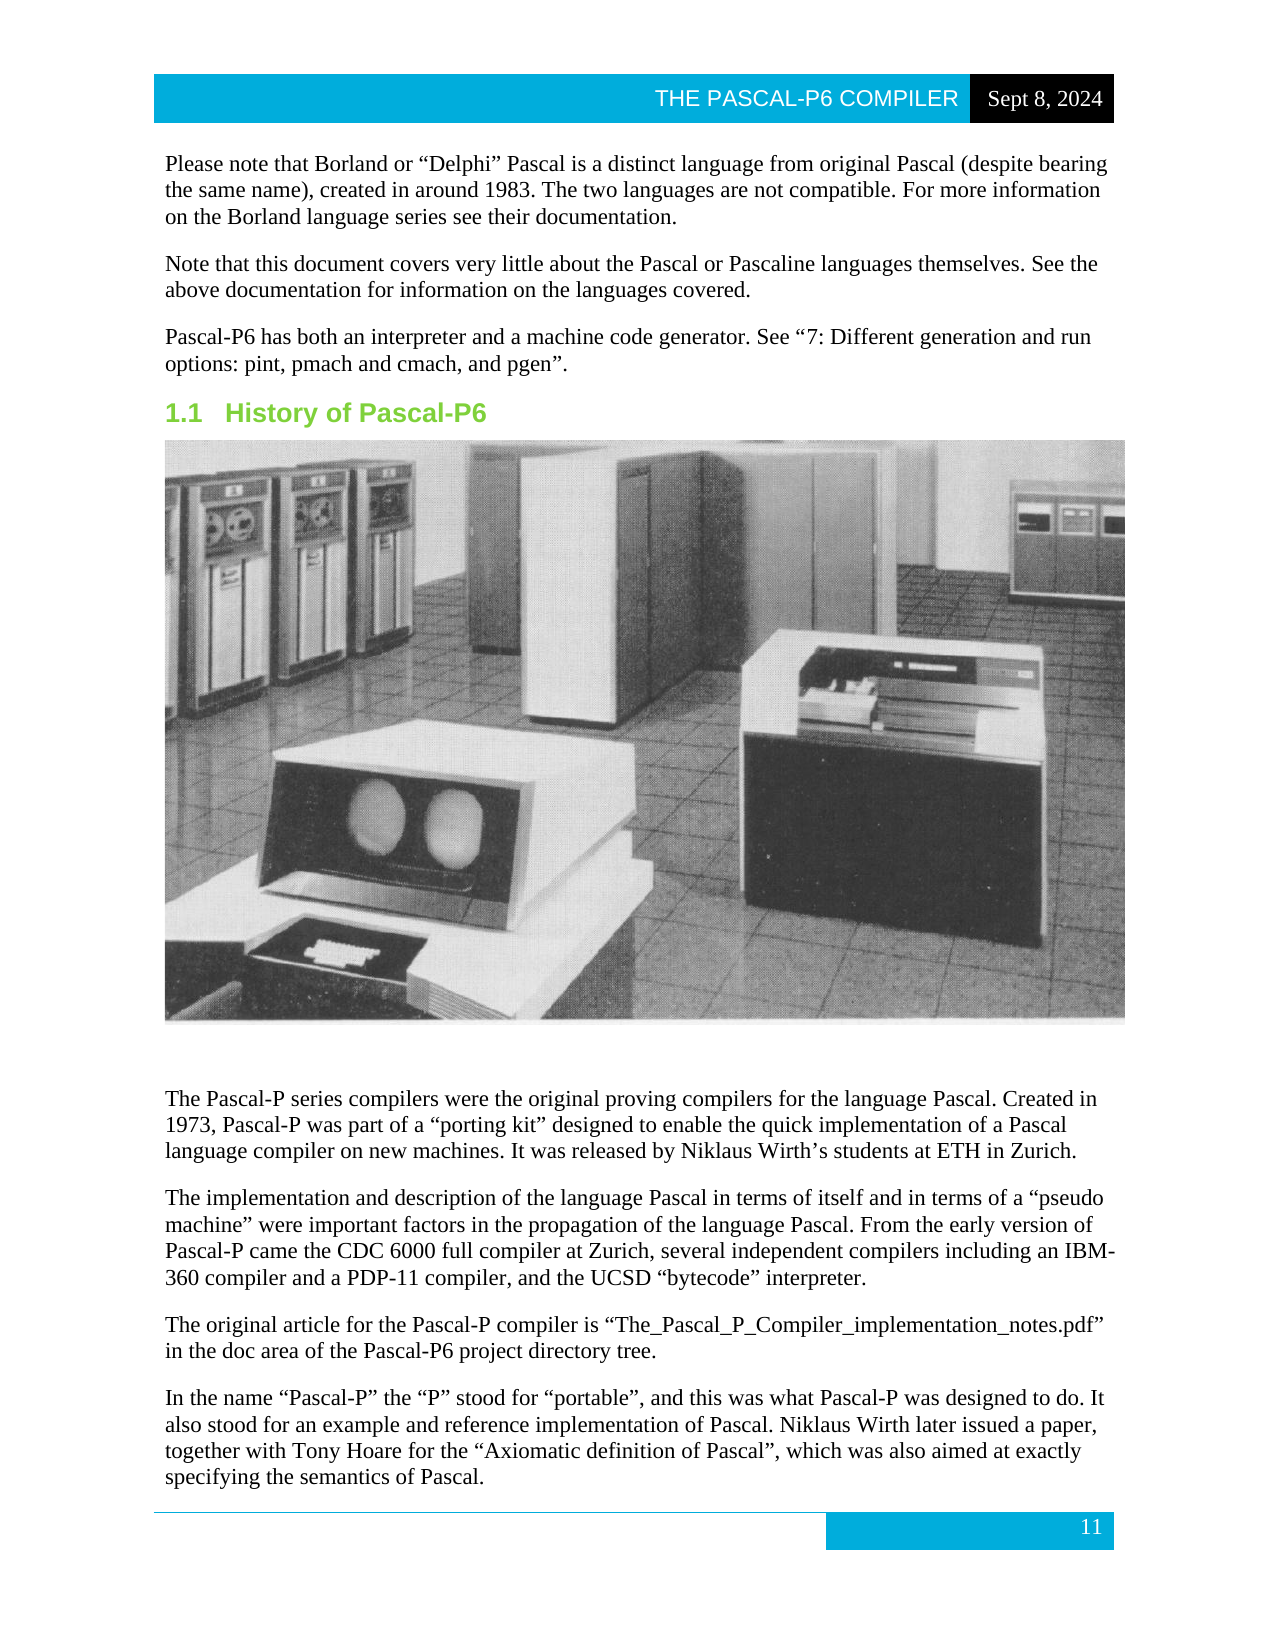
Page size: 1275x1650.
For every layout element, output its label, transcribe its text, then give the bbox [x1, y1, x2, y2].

picture [164, 440, 1125, 1025]
text The original article for the Pascal-P compiler is “The_Pascal_P_Compiler_implementation_notes.pdf” in the doc area of the Pascal-P6 project directory tree. [165, 1311, 1125, 1363]
text The implementation and description of the language Pascal in terms of itself and in terms of a “pseudo machine” were important factors in the propagation of the language Pascal. From the early version of Pascal-P came the CDC 6000 full compiler at Zurich, several independent compilers including an IBM-360 compiler and a PDP-11 compiler, and the UCSD “bytecode” interpreter. [165, 1184, 1125, 1290]
text Pascal-P6 has both an interpreter and a machine code generator. See “6: Different generation and run options: pint, pmach and cmach, and pgen”. [165, 323, 1125, 376]
text The Pascal-P series compilers were the original proving compilers for the language Pascal. Created in 1973, Pascal-P was part of a “porting kit” designed to enable the quick implementation of a Pascal language compiler on new machines. It was released by Niklaus Wirth’s students at ETH in Zurich. [165, 1084, 1125, 1164]
text In the name “Pascal-P” the “P” stood for “portable”, and this was what Pascal-P was designed to do. It also stood for an example and reference implementation of Pascal. Niklaus Wirth later issued a paper, together with Tony Hoare for the “Axiomatic definition of Pascal”, which was also aimed at exactly specifying the semantics of Pascal. [165, 1384, 1125, 1490]
text Please note that Borland or “Delphi” Pascal is a distinct language from original Pascal (despite bearing the same name), created in around 1983. The two languages are not compatible. For more information on the Borland language series see their documentation. [165, 150, 1125, 229]
subtitle History of Pascal-P6 [165, 397, 1125, 428]
text Note that this document covers very little about the Pascal or Pascaline languages themselves. See the above documentation for information on the languages covered. [165, 250, 1125, 303]
